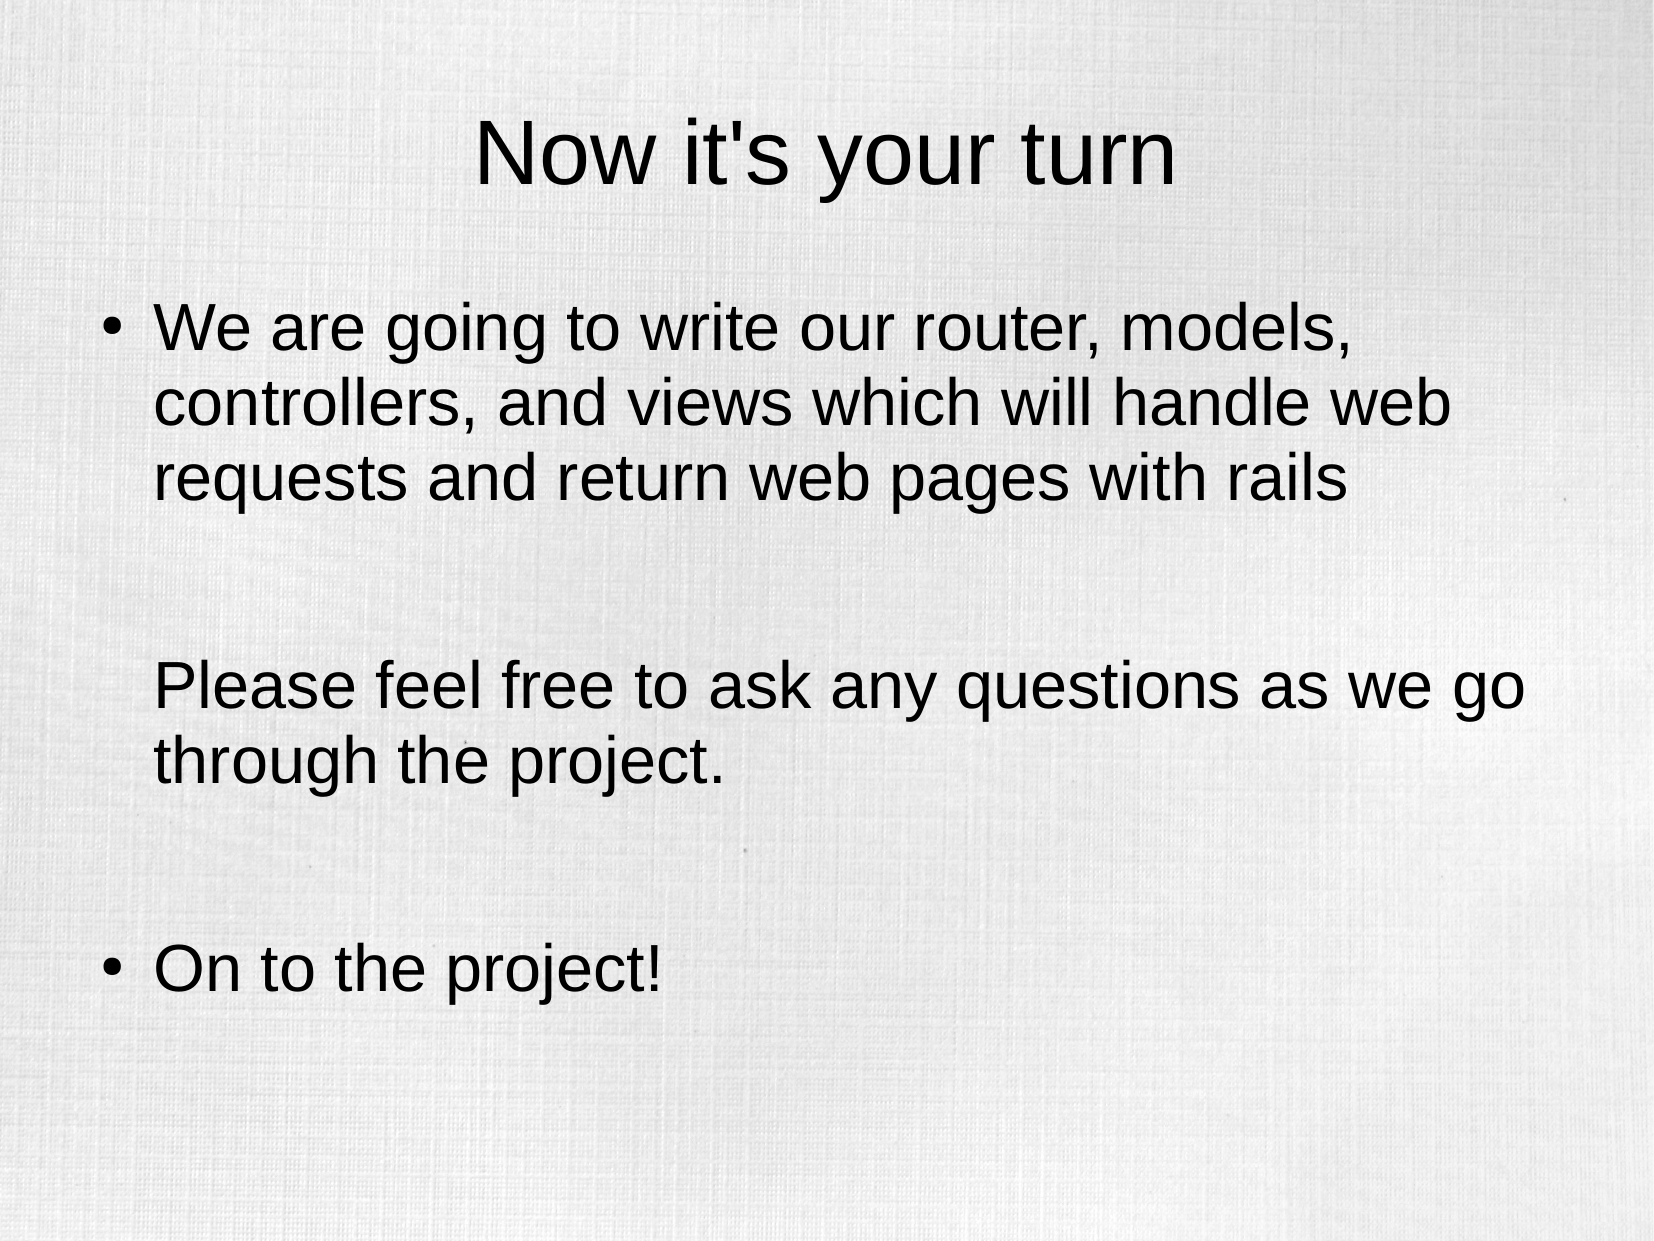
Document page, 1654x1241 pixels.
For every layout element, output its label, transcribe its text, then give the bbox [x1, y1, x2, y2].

picture [0, 0, 1654, 1241]
title Now it's your turn [82, 49, 1571, 257]
list We are going to write our router, models, controllers, and views which will handle web requests and return web pages with rails Please feel free to ask any questions as we go through the project. On to the project! [82, 290, 1538, 1010]
